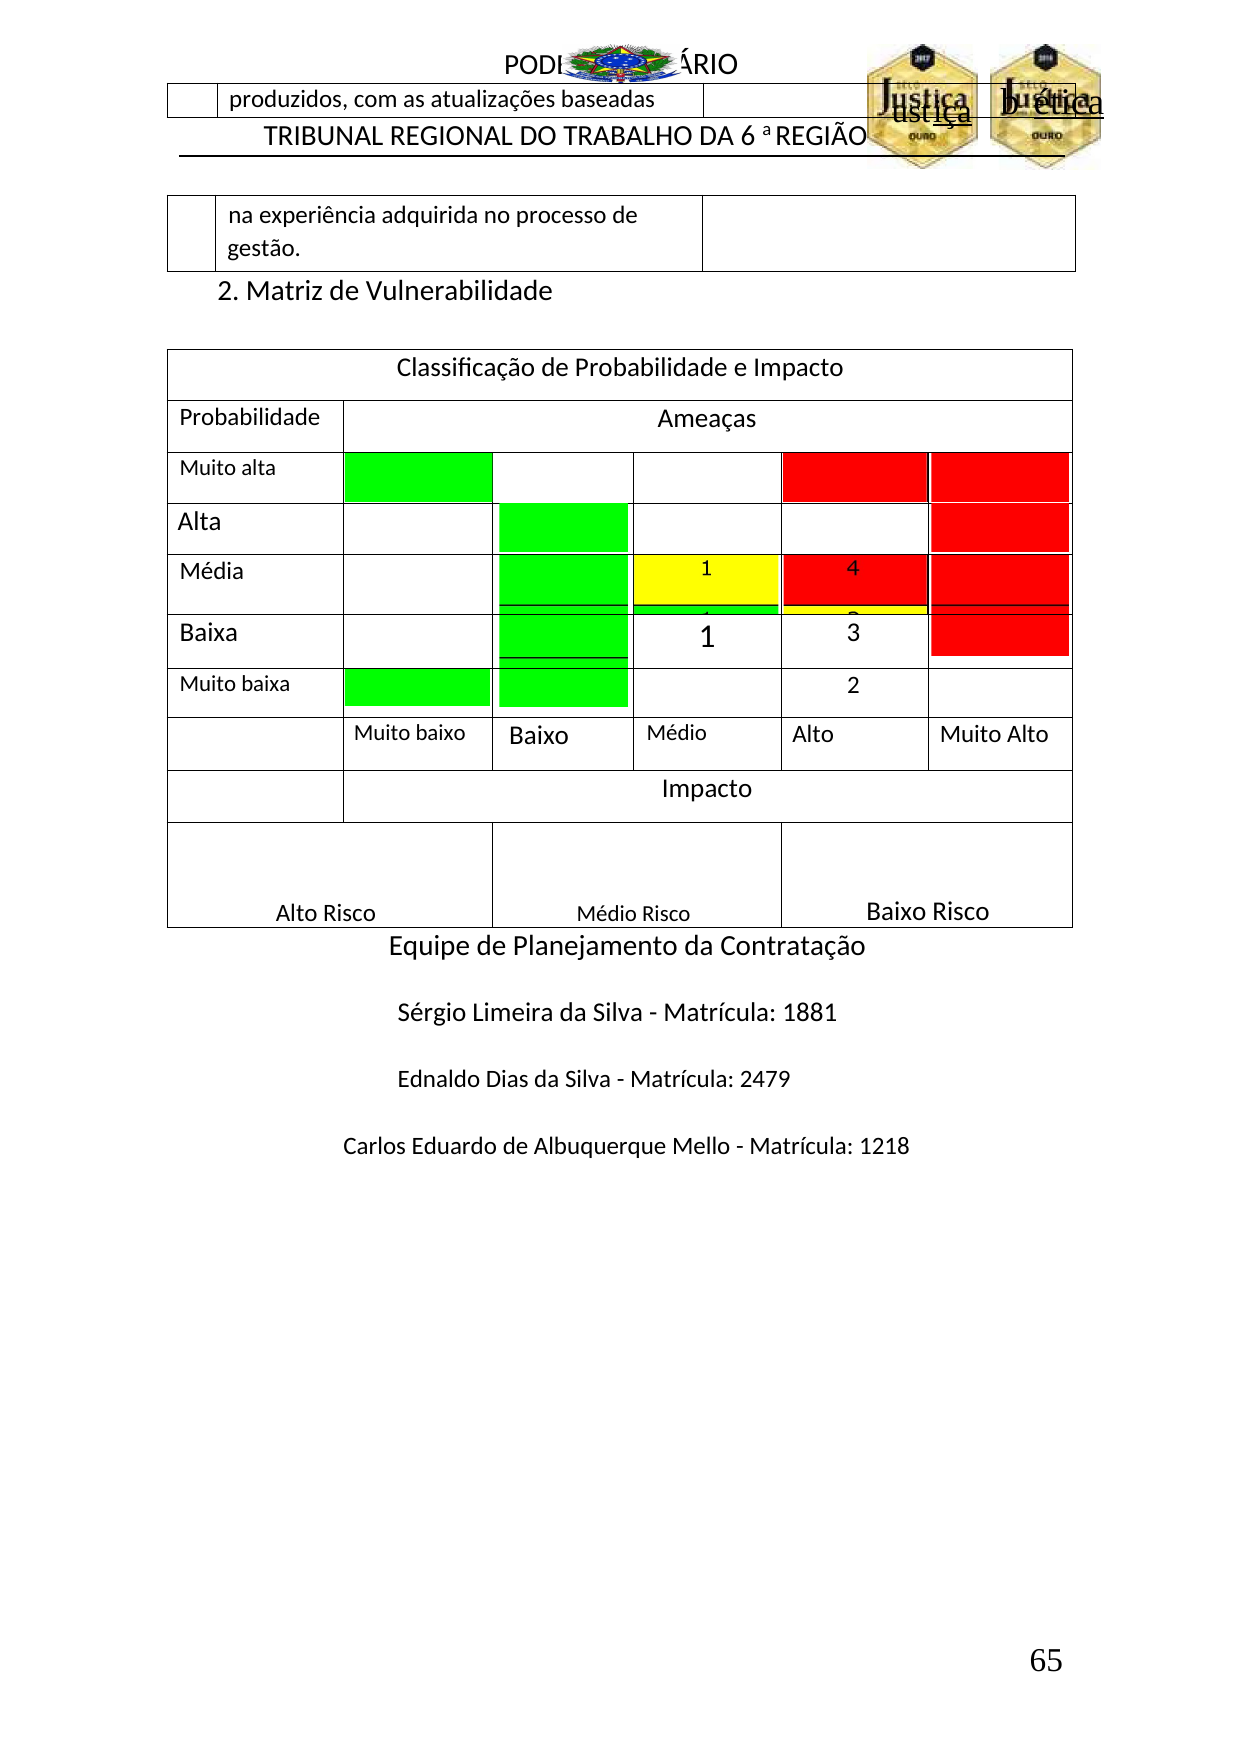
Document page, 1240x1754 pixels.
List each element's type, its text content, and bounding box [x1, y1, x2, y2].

picture [931, 555, 1069, 614]
table_cell 2 [782, 669, 928, 717]
table_header na experiência adquirida no processo de gestão. [216, 196, 702, 271]
picture [633, 555, 779, 614]
picture [931, 503, 1069, 552]
table_cell [782, 504, 928, 554]
table_cell Ameaças [344, 401, 1072, 452]
picture [499, 555, 628, 614]
picture [783, 555, 928, 614]
table_cell [493, 504, 633, 554]
table_cell [493, 615, 499, 668]
table_header [703, 196, 1075, 271]
table_cell Probabilidade [168, 401, 343, 452]
table_cell Alto [782, 718, 928, 770]
table_cell [929, 669, 1072, 717]
picture [499, 503, 628, 552]
table_cell 3 [782, 615, 928, 668]
table_cell [493, 453, 633, 503]
table_cell Muito baixo [344, 718, 492, 770]
table_cell [628, 615, 633, 668]
table_cell [628, 555, 633, 614]
table_cell [704, 84, 867, 117]
picture [344, 453, 493, 502]
table_cell Médio [634, 718, 781, 770]
picture [867, 84, 978, 117]
table_cell [344, 615, 492, 668]
table_cell [344, 555, 492, 614]
table_cell Muito Alto [929, 718, 1072, 770]
table_cell [344, 669, 492, 717]
table_cell Baixo Risco [782, 823, 1072, 927]
table_cell [929, 504, 1072, 554]
table_cell [634, 504, 781, 554]
table_cell Muito alta [168, 453, 343, 503]
picture [990, 44, 1101, 117]
text Sérgio Limeira da Silva - Matrícula: 1881 [396, 995, 1063, 1028]
table_cell [493, 555, 499, 614]
table_cell 1 [634, 615, 781, 668]
table_cell [168, 771, 343, 822]
picture [931, 615, 1069, 656]
picture [561, 44, 682, 83]
picture [1091, 105, 1098, 112]
subtitle TRIBUNAL REGIONAL DO TRABALHO DA 6 a REGIÃO [179, 118, 867, 152]
picture [931, 453, 1069, 502]
table_cell [493, 669, 633, 717]
picture [499, 669, 628, 707]
table_cell Médio Risco [493, 823, 781, 927]
picture [990, 118, 1101, 170]
picture [867, 157, 978, 169]
picture [867, 44, 978, 83]
table_header [168, 196, 215, 271]
table_cell Alto Risco [168, 823, 492, 927]
table_cell [344, 504, 492, 554]
table_cell [929, 453, 1072, 503]
table_cell Baixo [493, 718, 633, 770]
picture [344, 669, 490, 706]
picture [783, 453, 928, 502]
table_cell [634, 669, 781, 717]
table_cell Impacto [344, 771, 1072, 822]
picture [499, 615, 628, 668]
table_cell Muito baixa [168, 669, 343, 717]
table_cell [634, 453, 781, 503]
table_cell [168, 84, 217, 117]
table_cell Alta [168, 504, 343, 554]
table_header Classificação de Probabilidade e Impacto [168, 350, 1072, 400]
picture [867, 118, 978, 155]
picture [990, 84, 1075, 117]
text Ednaldo Dias da Silva - Matrícula: 2479 [397, 1064, 1063, 1094]
text 2. Matriz de Vulnerabilidade [217, 272, 1063, 307]
table_cell produzidos, com as atualizações baseadas [218, 84, 703, 117]
text Carlos Eduardo de Albuquerque Mello - Matrícula: 1218 [178, 1130, 910, 1161]
table_cell [929, 615, 1072, 668]
table_cell Média [168, 555, 343, 614]
table_cell [168, 718, 343, 770]
text Equipe de Planejamento da Contratação [388, 928, 1063, 963]
table_cell Baixa [168, 615, 343, 668]
